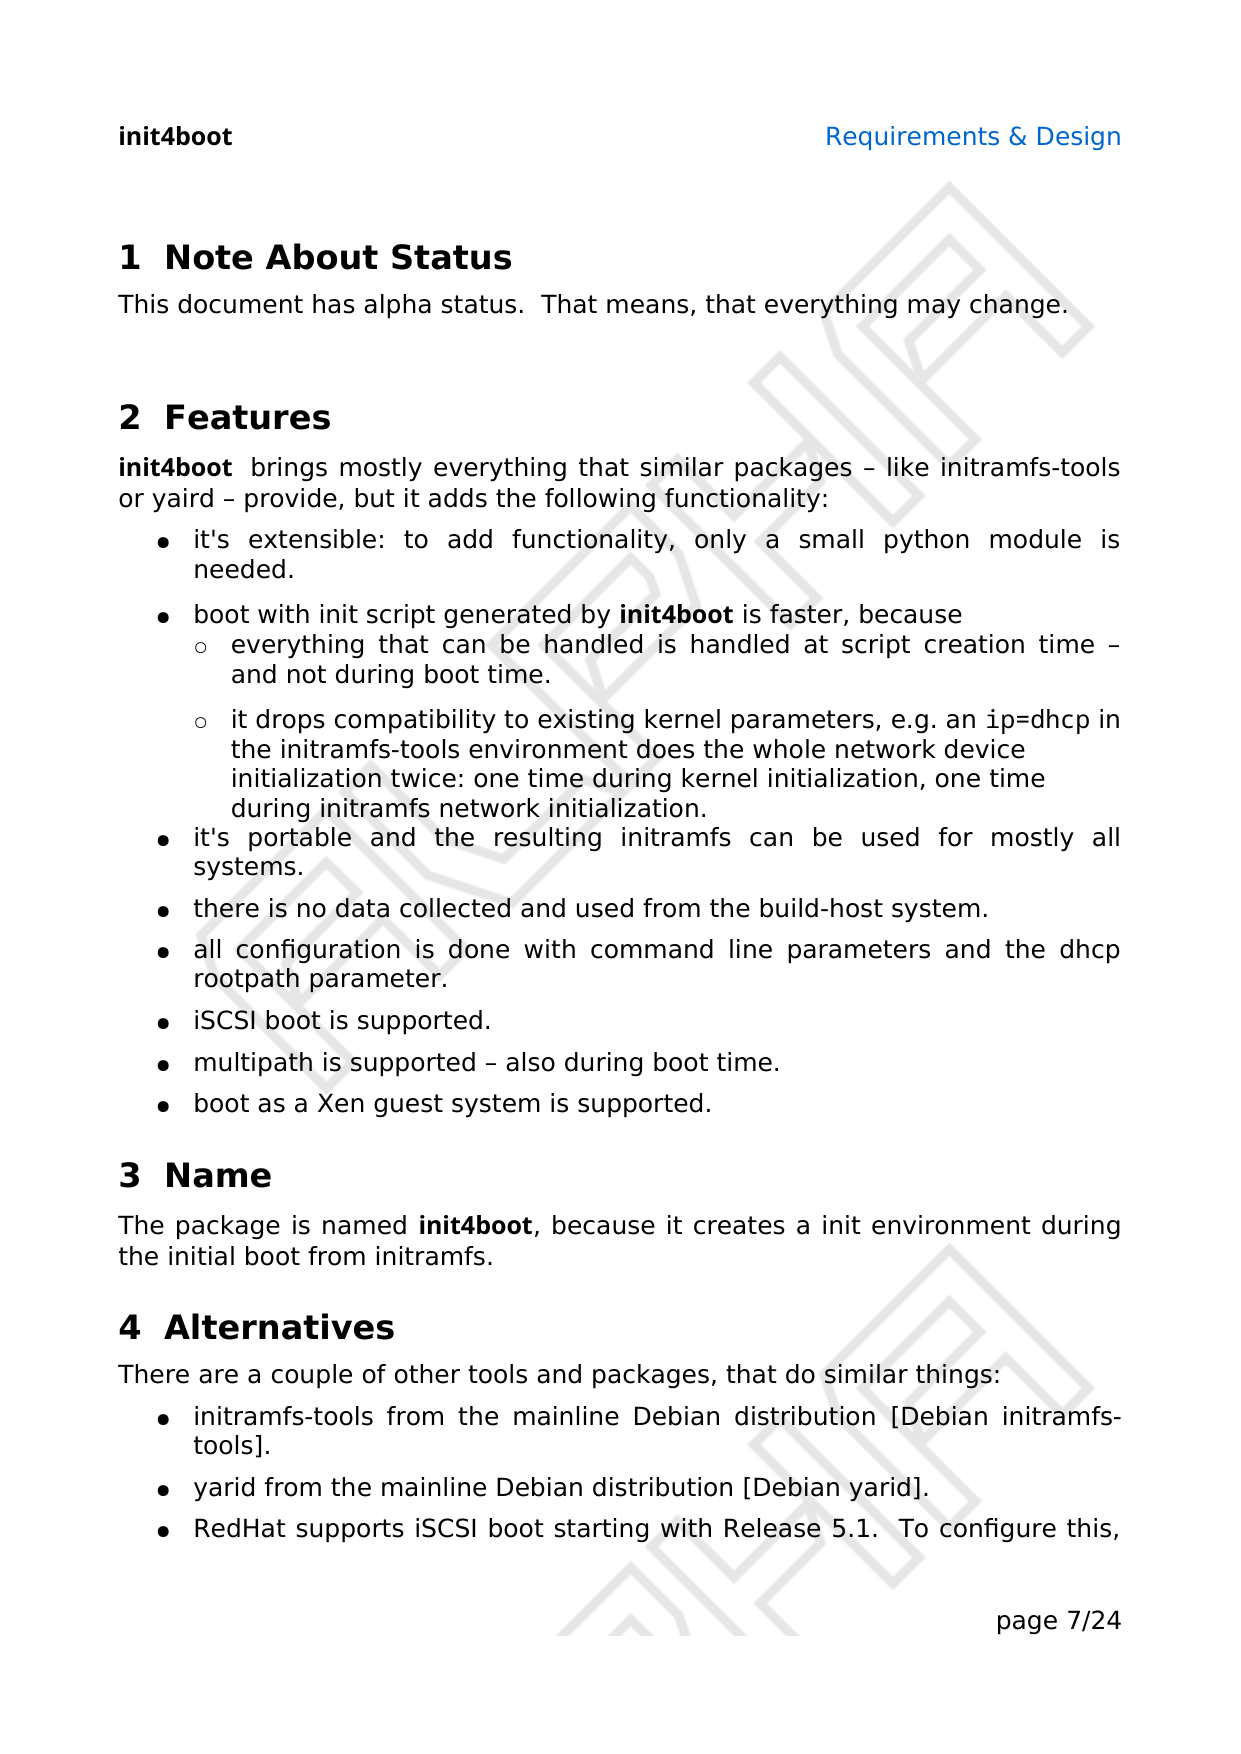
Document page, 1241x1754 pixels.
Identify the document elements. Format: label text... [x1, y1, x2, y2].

subtitle Alternatives [118, 1309, 1122, 1348]
text This document has alpha status. That means, that everything may change. [118, 290, 1122, 319]
picture [118, 1195, 1122, 1208]
picture [118, 1389, 1122, 1636]
list it's portable and the resulting initramfs can be used for mostly all systems. [156, 823, 1122, 881]
list everything that can be handled is handled at script creation time – and not during boot time. [193, 631, 1122, 689]
picture [118, 1271, 1122, 1309]
list multipath is supported – also during boot time. [156, 1048, 1122, 1077]
subtitle Note About Status [118, 238, 1122, 278]
list iSCSI boot is supported. [156, 1006, 1122, 1036]
picture [118, 437, 1122, 450]
picture [118, 278, 1122, 290]
list it's extensible: to add functionality, only a small python module is needed. [156, 526, 1122, 584]
list yarid from the mainline Debian distribution [Debian yarid]. [156, 1473, 1122, 1502]
list boot as a Xen guest system is supported. [156, 1090, 1122, 1119]
list all configuration is done with command line parameters and the dhcp rootpath parameter. [156, 936, 1122, 994]
text The package is named init4boot, because it creates a init environment during the initial boot from initramfs. [118, 1208, 1122, 1271]
list RedHat supports iSCSI boot starting with Release 5.1. To configure this, [156, 1514, 1122, 1543]
list there is no data collected and used from the build-host system. [156, 894, 1122, 923]
picture [118, 319, 1122, 398]
subtitle Features [118, 398, 1122, 437]
list boot with init script generated by init4boot is faster, because [156, 597, 1122, 631]
picture [118, 117, 1122, 238]
picture [118, 1348, 1122, 1360]
subtitle Name [118, 1156, 1122, 1195]
list initramfs-tools from the mainline Debian distribution [Debian initramfs-tools]. [156, 1402, 1122, 1460]
picture [118, 513, 1122, 1156]
text init4boot brings mostly everything that similar packages – like initramfs-tools or yaird – provide, but it adds the following functionality: [118, 450, 1122, 513]
list it drops compatibility to existing kernel parameters, e.g. an ip=dhcp in the initramfs-tools environment does the whole network device initialization twice: one time during kernel initialization, one time during initramfs network initialization. [193, 701, 1122, 823]
text There are a couple of other tools and packages, that do similar things: [118, 1360, 1122, 1389]
